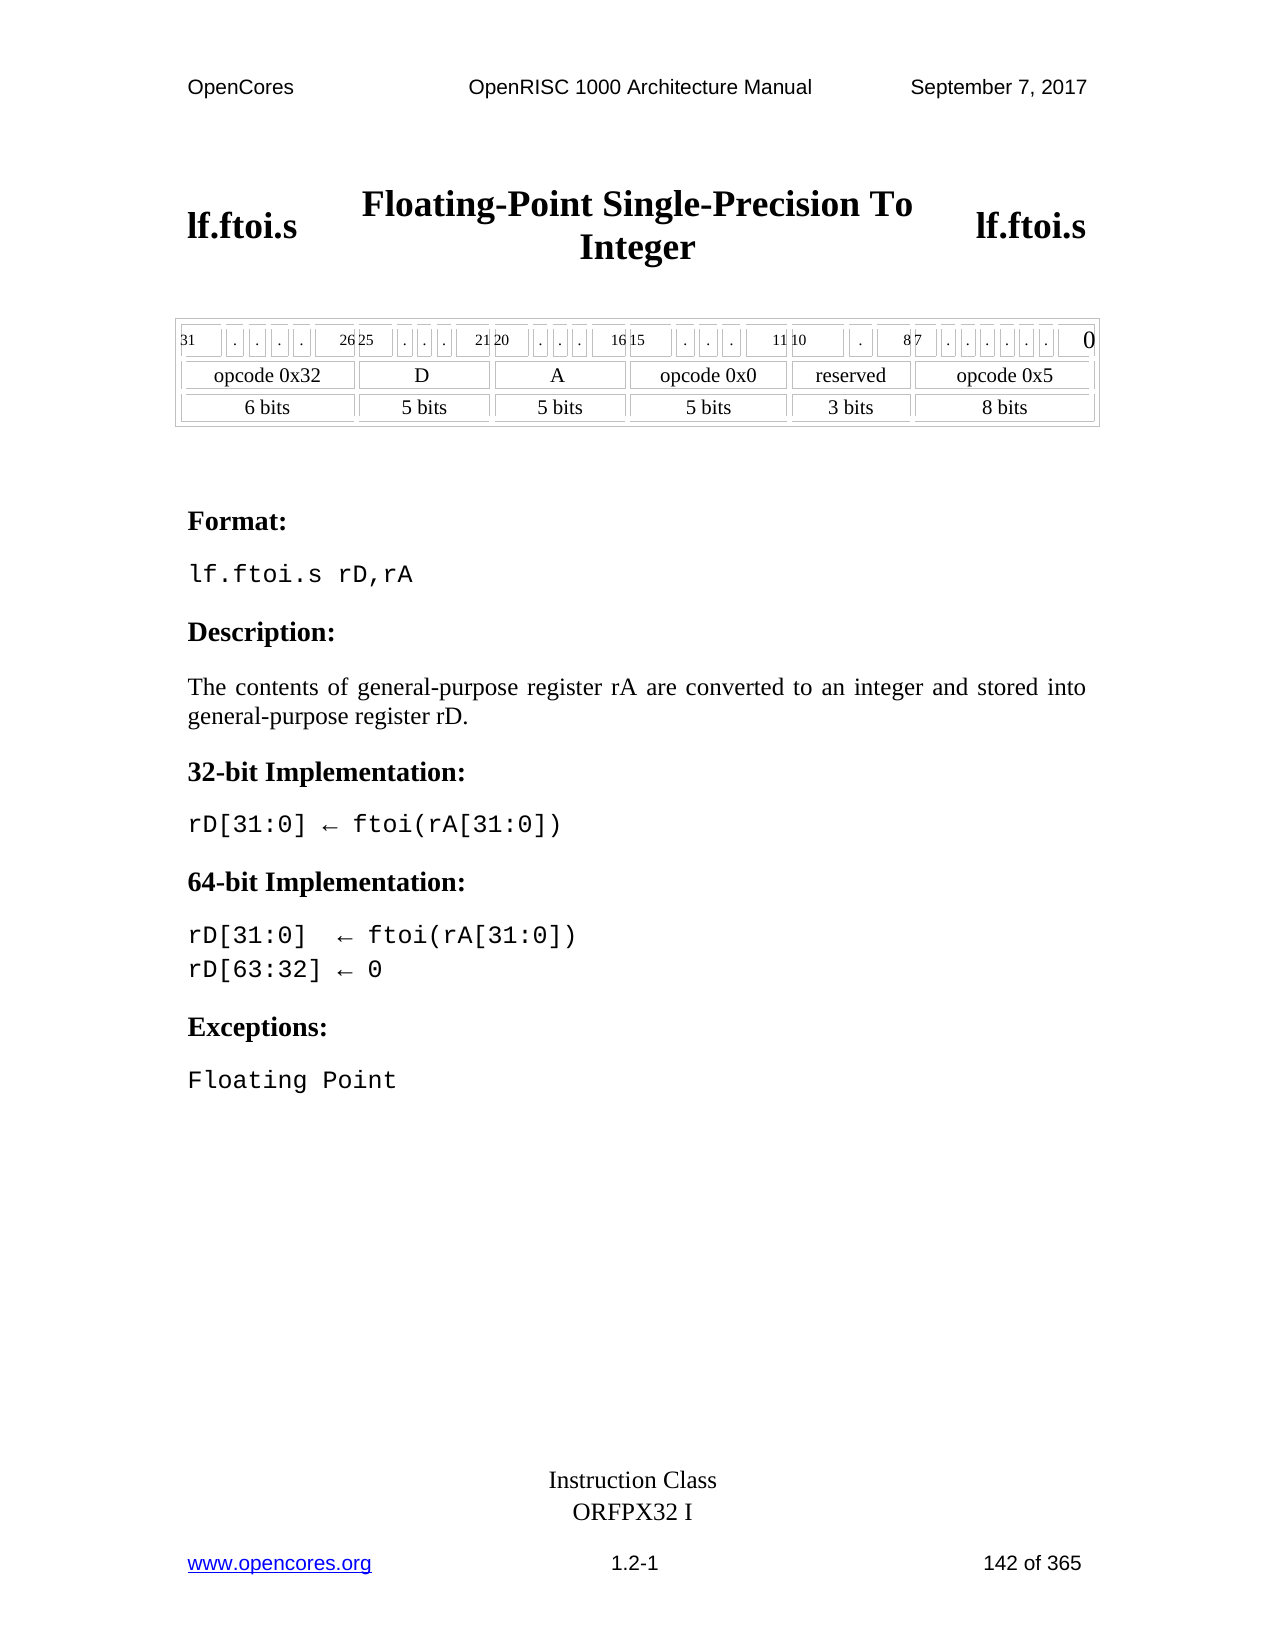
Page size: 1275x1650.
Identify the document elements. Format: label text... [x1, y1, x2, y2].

text 32-bit Implementation: [187, 755, 1087, 787]
text 64-bit Implementation: [187, 865, 1087, 898]
text Exceptions: [187, 1010, 1087, 1042]
text The contents of general-purpose register rA are converted to an integer and stored into general-purpose register rD. [187, 672, 1087, 730]
text rD[31:0] ← ftoi(rA[31:0]) [187, 812, 1087, 840]
text Description: [187, 615, 1087, 647]
text Format: [187, 504, 1087, 536]
text rD[31:0] ← ftoi(rA[31:0]) rD[63:32] ← 0 [187, 923, 1087, 985]
text Floating Point [187, 1067, 1087, 1096]
text lf.ftoi.s rD,rA [187, 561, 1087, 590]
